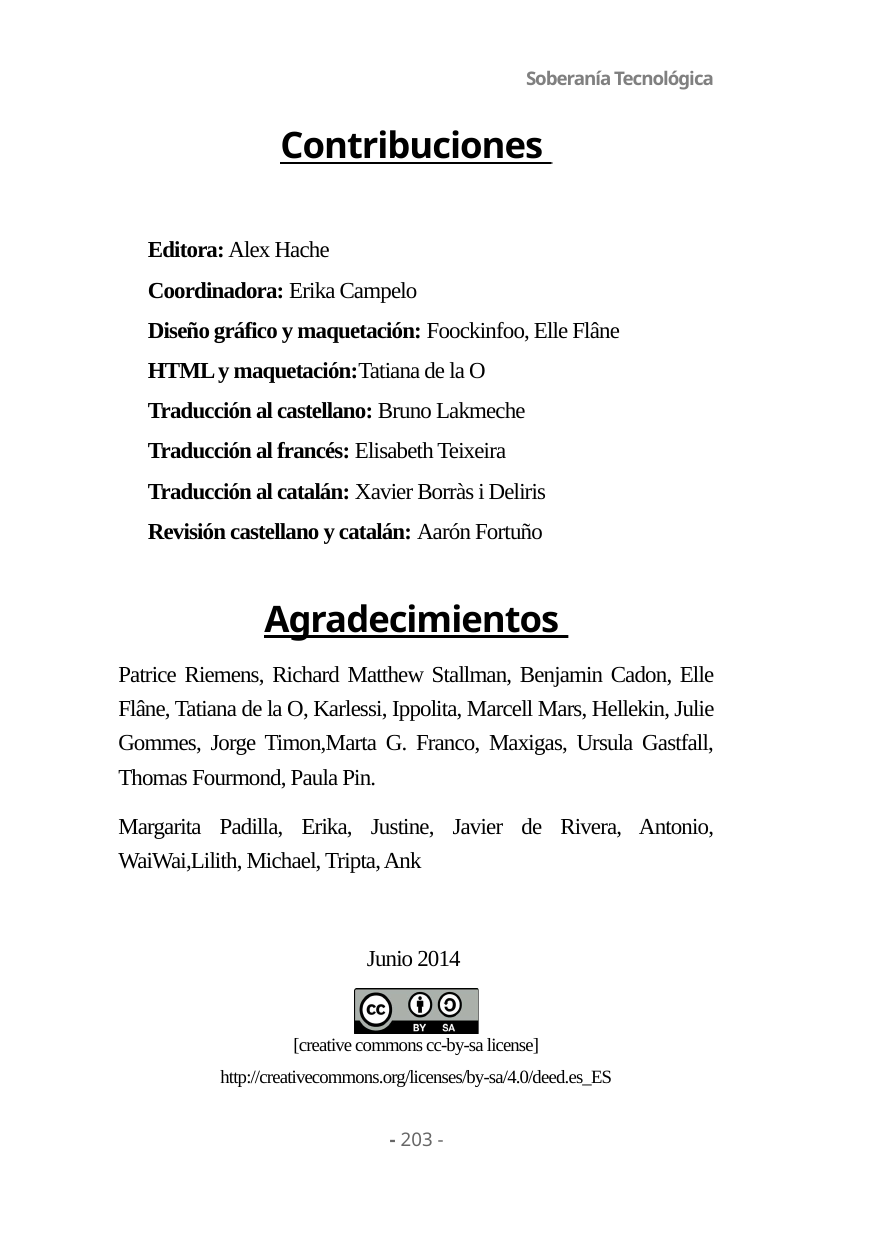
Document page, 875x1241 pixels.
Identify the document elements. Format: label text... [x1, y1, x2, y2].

text Patrice Riemens, Richard Matthew Stallman, Benjamin Cadon, Elle Flâne, Tatiana de la O, Karlessi, Ippolita, Marcell Mars, Hellekin, Julie Gommes, Jorge Timon,Marta G. Franco, Maxigas, Ursula Gastfall, Thomas Fourmond, Paula Pin. [118, 655, 714, 792]
text Diseño gráfico y maquetación: Foockinfoo, Elle Flâne [118, 311, 714, 345]
subtitle Contribuciones [118, 120, 714, 170]
text Margarita Padilla, Erika, Justine, Javier de Rivera, Antonio, WaiWai,Lilith, Michael, Tripta, Ank [118, 807, 714, 875]
subtitle Agradecimientos [118, 593, 714, 643]
text HTML y maquetación:Tatiana de la O [118, 351, 714, 385]
text Revisión castellano y catalán: Aarón Fortuño [118, 512, 714, 546]
text Traducción al castellano: Bruno Lakmeche [118, 391, 714, 426]
text Traducción al francés: Elisabeth Teixeira [118, 432, 714, 466]
text Traducción al catalán: Xavier Borràs i Deliris [118, 472, 714, 506]
text Coordinadora: Erika Campelo [118, 271, 714, 305]
picture [354, 988, 479, 1034]
text Junio 2014 [118, 939, 714, 973]
text [creative commons cc-by-sa license] [118, 1037, 714, 1055]
text Editora: Alex Hache [118, 231, 714, 265]
text http://creativecommons.org/licenses/by-sa/4.0/deed.es_ES [118, 1070, 714, 1087]
